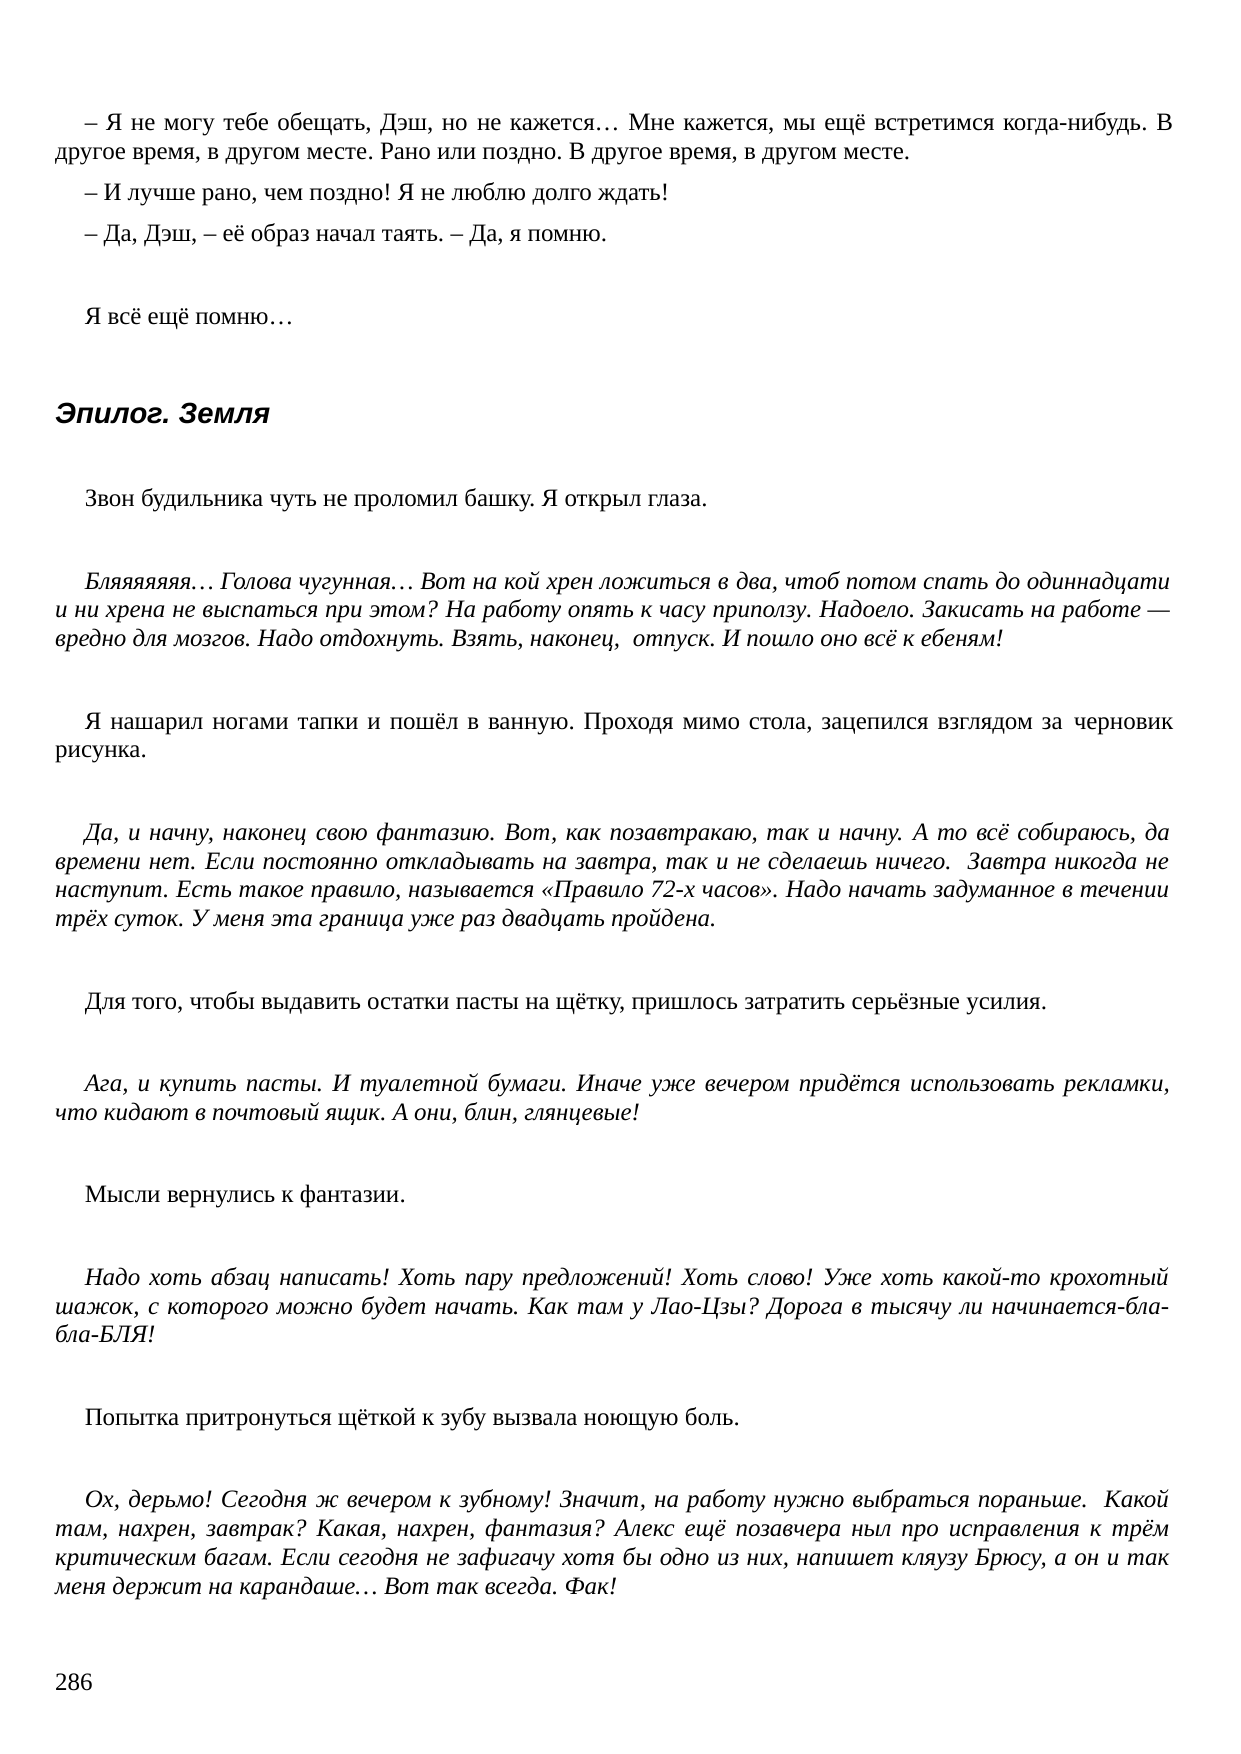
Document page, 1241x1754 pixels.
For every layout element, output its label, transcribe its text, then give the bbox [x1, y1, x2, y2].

subtitle Эпилог. Земля [55, 396, 1173, 429]
text Бляяяяяяя… Голова чугунная… Вот на кой хрен ложиться в два, чтоб потом спать до одиннадцати и ни хрена не выспаться при этом? На работу опять к часу приползу. Надоело. Закисать на работе — вредно для мозгов. Надо отдохнуть. Взять, наконец, отпуск. И пошло оно всё к ебеням! [55, 566, 1173, 652]
text Для того, чтобы выдавить остатки пасты на щётку, пришлось затратить серьёзные усилия. [55, 986, 1173, 1014]
text Ага, и купить пасты. И туалетной бумаги. Иначе уже вечером придётся использовать рекламки, что кидают в почтовый ящик. А они, блин, глянцевые! [55, 1068, 1173, 1126]
text – И лучше рано, чем поздно! Я не люблю долго ждать! [55, 177, 1173, 206]
text Я нашарил ногами тапки и пошёл в ванную. Проходя мимо стола, зацепился взглядом за черновик рисунка. [55, 706, 1173, 763]
text Да, и начну, наконец свою фантазию. Вот, как позавтракаю, так и начну. А то всё собираюсь, да времени нет. Если постоянно откладывать на завтра, так и не сделаешь ничего. Завтра никогда не наступит. Есть такое правило, называется «Правило 72-х часов». Надо начать задуманное в течении трёх суток. У меня эта граница уже раз двадцать пройдена. [55, 817, 1173, 932]
text – Да, Дэш, – её образ начал таять. – Да, я помню. [55, 218, 1173, 247]
text Звон будильника чуть не проломил башку. Я открыл глаза. [55, 483, 1173, 512]
text Попытка притронуться щёткой к зубу вызвала ноющую боль. [55, 1402, 1173, 1431]
text Надо хоть абзац написать! Хоть пару предложений! Хоть слово! Уже хоть какой-то крохотный шажок, с которого можно будет начать. Как там у Лао-Цзы? Дорога в тысячу ли начинается-бла-бла-БЛЯ! [55, 1262, 1173, 1348]
text Ох, дерьмо! Сегодня ж вечером к зубному! Значит, на работу нужно выбраться пораньше. Какой там, нахрен, завтрак? Какая, нахрен, фантазия? Алекс ещё позавчера ныл про исправления к трём критическим багам. Если сегодня не зафигачу хотя бы одно из них, напишет кляузу Брюсу, а он и так меня держит на карандаше… Вот так всегда. Фак! [55, 1484, 1173, 1599]
text – Я не могу тебе обещать, Дэш, но не кажется… Мне кажется, мы ещё встретимся когда-нибудь. В другое время, в другом месте. Рано или поздно. В другое время, в другом месте. [55, 107, 1173, 165]
text Я всё ещё помню… [55, 301, 1173, 330]
text Мысли вернулись к фантазии. [55, 1179, 1173, 1208]
